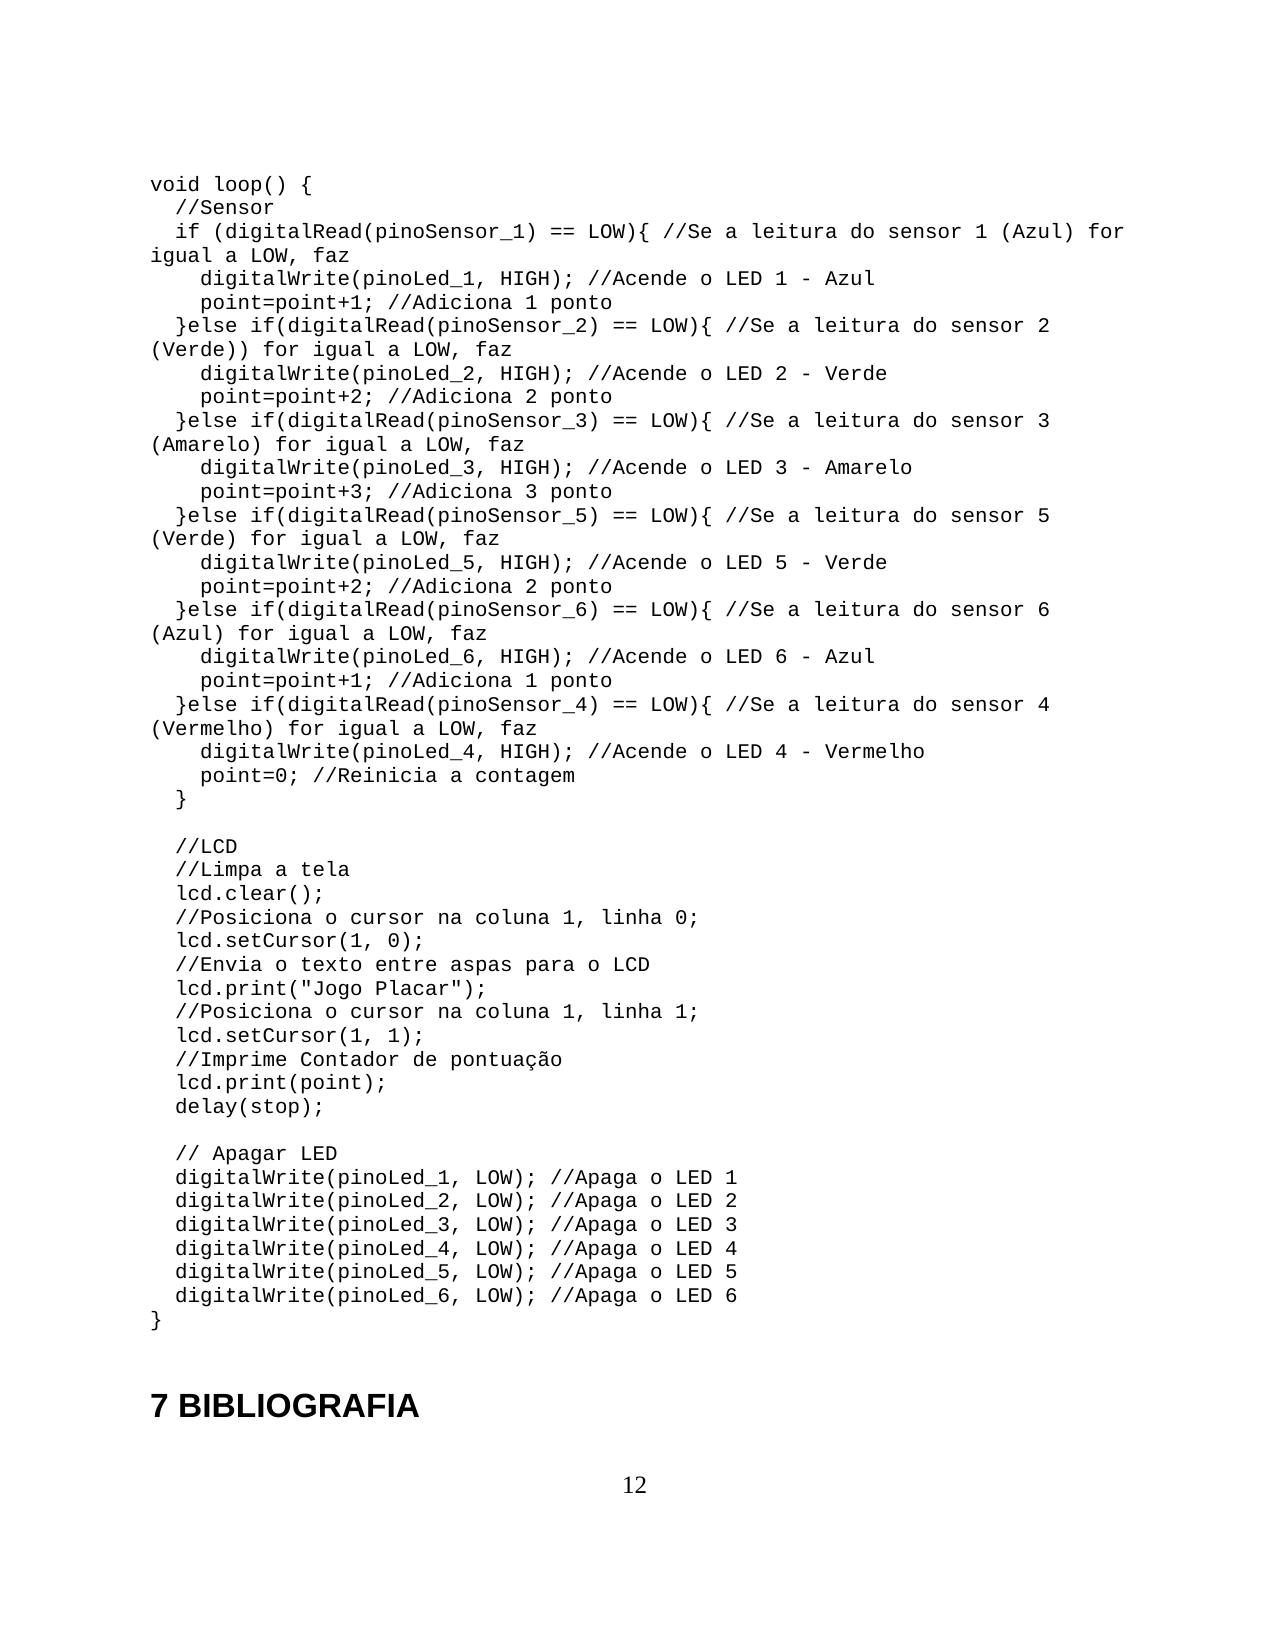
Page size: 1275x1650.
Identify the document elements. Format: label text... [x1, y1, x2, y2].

text digitalWrite(pinoLed_6, HIGH); //Acende o LED 6 - Azul [150, 647, 1125, 670]
text point=point+2; //Adiciona 2 ponto [150, 576, 1125, 599]
text } [150, 1309, 1125, 1332]
text delay(stop); [150, 1096, 1125, 1119]
text point=point+3; //Adiciona 3 ponto [150, 481, 1125, 505]
subtitle 7 BIBLIOGRAFIA [150, 1386, 1125, 1425]
text // Apagar LED [150, 1143, 1125, 1167]
text }else if(digitalRead(pinoSensor_4) == LOW){ //Se a leitura do sensor 4 (Vermelho) for igual a LOW, faz [150, 694, 1125, 741]
text lcd.print("Jogo Placar"); [150, 978, 1125, 1001]
text }else if(digitalRead(pinoSensor_5) == LOW){ //Se a leitura do sensor 5 (Verde) for igual a LOW, faz [150, 505, 1125, 552]
text void loop() { [150, 174, 1125, 197]
text } [150, 788, 1125, 812]
text }else if(digitalRead(pinoSensor_6) == LOW){ //Se a leitura do sensor 6 (Azul) for igual a LOW, faz [150, 599, 1125, 647]
text lcd.print(point); [150, 1072, 1125, 1096]
text digitalWrite(pinoLed_1, LOW); //Apaga o LED 1 [150, 1167, 1125, 1190]
text }else if(digitalRead(pinoSensor_2) == LOW){ //Se a leitura do sensor 2 (Verde)) for igual a LOW, faz [150, 316, 1125, 363]
text lcd.clear(); [150, 883, 1125, 907]
text digitalWrite(pinoLed_2, LOW); //Apaga o LED 2 [150, 1190, 1125, 1214]
text digitalWrite(pinoLed_3, HIGH); //Acende o LED 3 - Amarelo [150, 457, 1125, 481]
text digitalWrite(pinoLed_4, LOW); //Apaga o LED 4 [150, 1238, 1125, 1261]
text digitalWrite(pinoLed_6, LOW); //Apaga o LED 6 [150, 1285, 1125, 1309]
text //Imprime Contador de pontuação [150, 1048, 1125, 1072]
text //Envia o texto entre aspas para o LCD [150, 954, 1125, 978]
text digitalWrite(pinoLed_2, HIGH); //Acende o LED 2 - Verde [150, 363, 1125, 386]
text point=0; //Reinicia a contagem [150, 765, 1125, 788]
text point=point+1; //Adiciona 1 ponto [150, 670, 1125, 694]
text digitalWrite(pinoLed_4, HIGH); //Acende o LED 4 - Vermelho [150, 741, 1125, 765]
text //Limpa a tela [150, 859, 1125, 883]
text point=point+1; //Adiciona 1 ponto [150, 292, 1125, 316]
text digitalWrite(pinoLed_1, HIGH); //Acende o LED 1 - Azul [150, 268, 1125, 292]
text //Posiciona o cursor na coluna 1, linha 0; [150, 907, 1125, 930]
text //Posiciona o cursor na coluna 1, linha 1; [150, 1001, 1125, 1025]
text lcd.setCursor(1, 0); [150, 930, 1125, 954]
text digitalWrite(pinoLed_3, LOW); //Apaga o LED 3 [150, 1214, 1125, 1238]
text digitalWrite(pinoLed_5, HIGH); //Acende o LED 5 - Verde [150, 552, 1125, 576]
text point=point+2; //Adiciona 2 ponto [150, 386, 1125, 410]
text lcd.setCursor(1, 1); [150, 1025, 1125, 1048]
text //LCD [150, 836, 1125, 859]
text if (digitalRead(pinoSensor_1) == LOW){ //Se a leitura do sensor 1 (Azul) for igual a LOW, faz [150, 221, 1125, 268]
text }else if(digitalRead(pinoSensor_3) == LOW){ //Se a leitura do sensor 3 (Amarelo) for igual a LOW, faz [150, 410, 1125, 457]
text //Sensor [150, 197, 1125, 221]
text digitalWrite(pinoLed_5, LOW); //Apaga o LED 5 [150, 1261, 1125, 1285]
